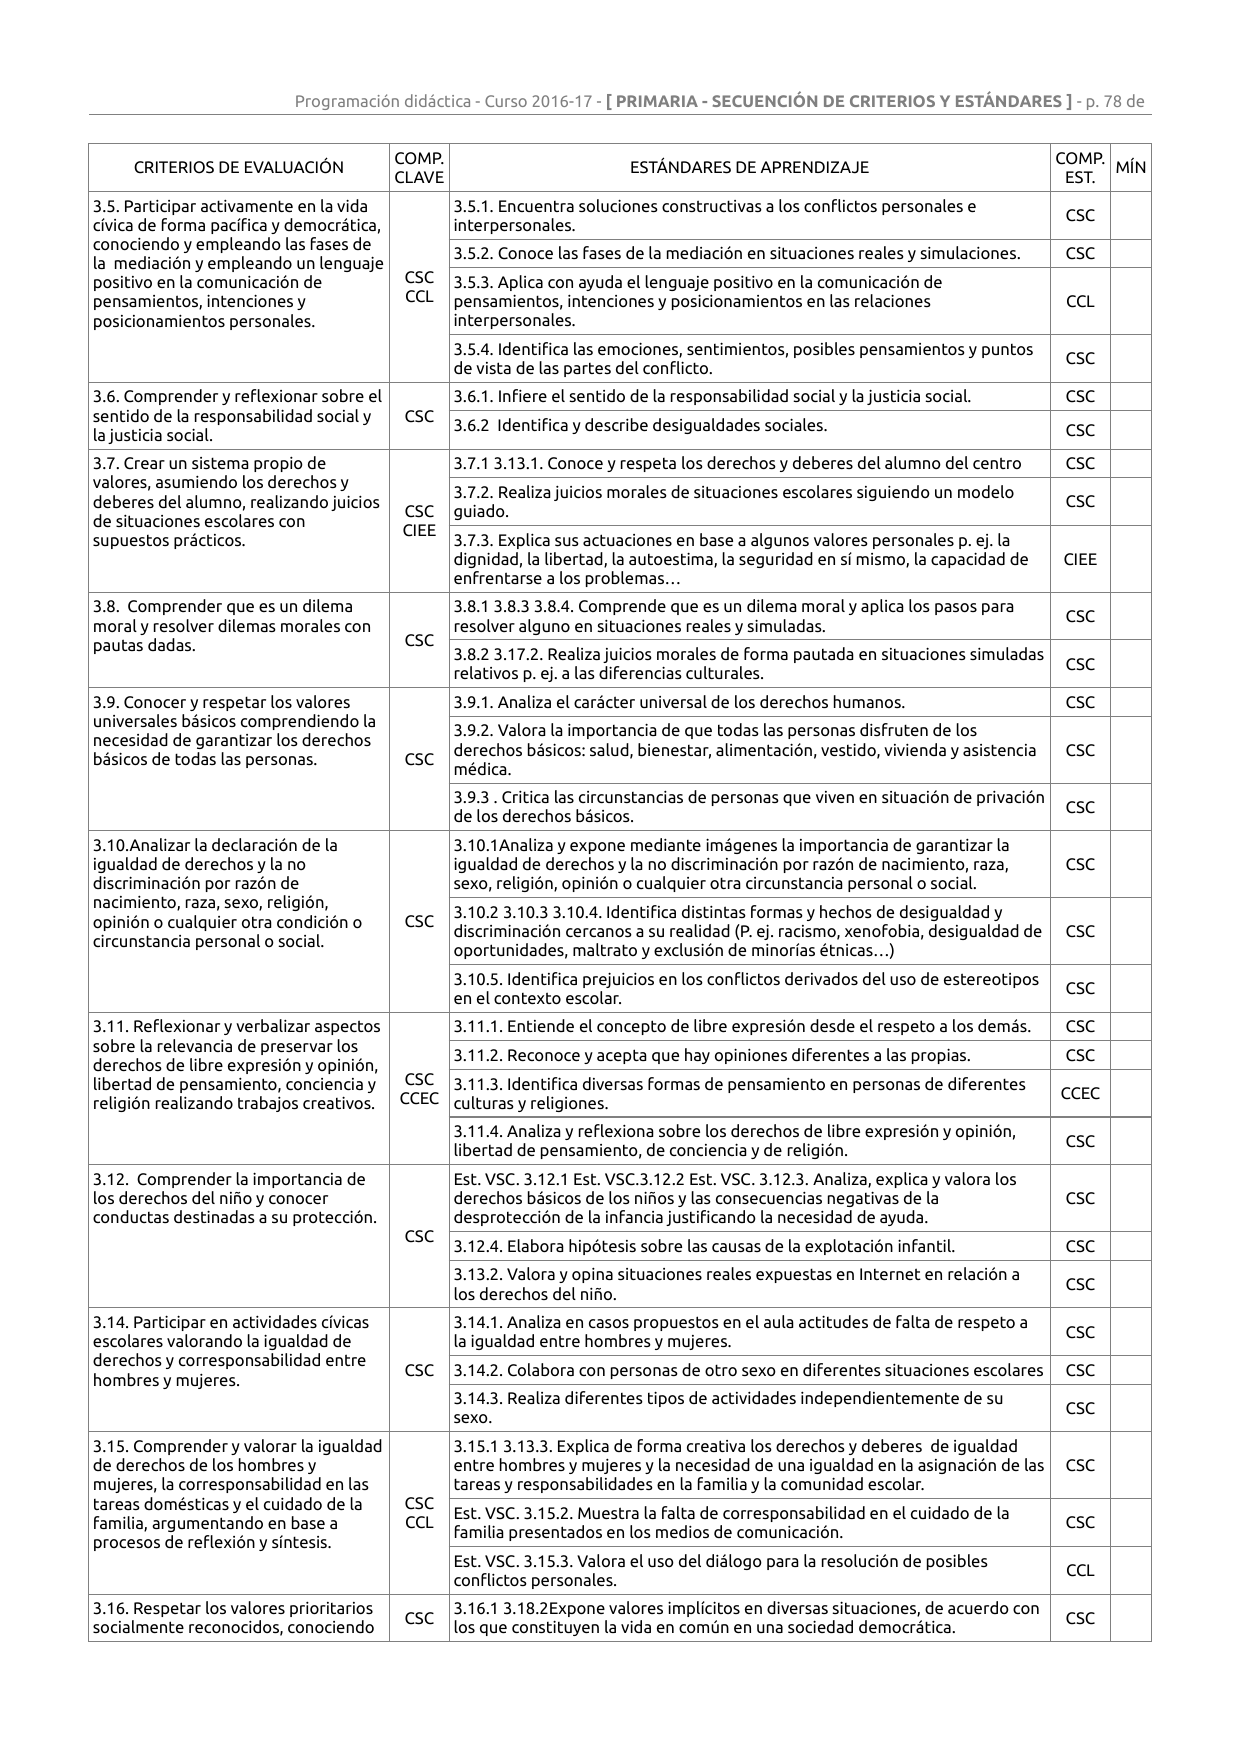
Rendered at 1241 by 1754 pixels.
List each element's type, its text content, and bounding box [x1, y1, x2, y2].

table_cell CSC [1051, 831, 1110, 897]
table_cell 3.5. Participar activamente en la vida cívica de forma pacífica y democrática, conociendo y empleando las fases de la mediación y empleando un lenguaje positivo en la comunicación de pensamientos, intenciones y posicionamientos personales. [89, 192, 389, 382]
table_cell CSC [1051, 1432, 1110, 1498]
table_cell CSC [1051, 688, 1110, 716]
table_cell CSC [390, 831, 449, 1012]
table_cell [1111, 1041, 1151, 1069]
table_cell CSC [1051, 1308, 1110, 1355]
table_cell [1111, 1356, 1151, 1383]
table_cell [1111, 640, 1151, 687]
table_cell 3.15. Comprender y valorar la igualdad de derechos de los hombres y mujeres, la corresponsabilidad en las tareas domésticas y el cuidado de la familia, argumentando en base a procesos de reflexión y síntesis. [89, 1432, 389, 1593]
table_cell 3.5.3. Aplica con ayuda el lenguaje positivo en la comunicación de pensamientos, intenciones y posicionamientos en las relaciones interpersonales. [450, 268, 1050, 334]
table_cell [1111, 593, 1151, 639]
table_cell [1111, 383, 1151, 410]
table_cell [1111, 831, 1151, 897]
table_cell [1111, 1013, 1151, 1040]
table_cell 3.6. Comprender y reflexionar sobre el sentido de la responsabilidad social y la justicia social. [89, 383, 389, 448]
table_cell CSC CIEE [390, 450, 449, 592]
table_cell CSC [390, 1308, 449, 1431]
table_cell CSC [1051, 593, 1110, 639]
table_cell [1111, 688, 1151, 716]
table_cell CSC [1051, 1261, 1110, 1307]
table_cell [1111, 784, 1151, 830]
table_cell [1111, 526, 1151, 592]
table_cell CSC [1051, 1041, 1110, 1069]
table_cell Est. VSC. 3.12.1 Est. VSC.3.12.2 Est. VSC. 3.12.3. Analiza, explica y valora los derechos básicos de los niños y las consecuencias negativas de la desprotección de la infancia justificando la necesidad de ayuda. [450, 1165, 1050, 1231]
table_cell CSC [1051, 411, 1110, 448]
table_header COMP. EST. [1051, 144, 1110, 191]
table_cell [1111, 1308, 1151, 1355]
table_cell CSC [1051, 784, 1110, 830]
table_cell CIEE [1051, 526, 1110, 592]
table_cell CSC [1051, 478, 1110, 525]
table_cell 3.11.1. Entiende el concepto de libre expresión desde el respeto a los demás. [450, 1013, 1050, 1040]
table_cell CSC [1051, 717, 1110, 782]
table_cell 3.9.3 . Critica las circunstancias de personas que viven en situación de privación de los derechos básicos. [450, 784, 1050, 830]
table_cell [1111, 1595, 1151, 1641]
table_cell CSC [1051, 1232, 1110, 1259]
table_cell 3.12. Comprender la importancia de los derechos del niño y conocer conductas destinadas a su protección. [89, 1165, 389, 1307]
table_cell 3.7.3. Explica sus actuaciones en base a algunos valores personales p. ej. la dignidad, la libertad, la autoestima, la seguridad en sí mismo, la capacidad de enfrentarse a los problemas… [450, 526, 1050, 592]
table_cell 3.11.3. Identifica diversas formas de pensamiento en personas de diferentes culturas y religiones. [450, 1070, 1050, 1116]
table_cell 3.14.2. Colabora con personas de otro sexo en diferentes situaciones escolares [450, 1356, 1050, 1383]
table_cell [1111, 411, 1151, 448]
table_cell CSC [1051, 335, 1110, 382]
table_cell 3.12.4. Elabora hipótesis sobre las causas de la explotación infantil. [450, 1232, 1050, 1259]
table_cell 3.8. Comprender que es un dilema moral y resolver dilemas morales con pautas dadas. [89, 593, 389, 687]
table_cell [1111, 898, 1151, 964]
table_cell 3.5.4. Identifica las emociones, sentimientos, posibles pensamientos y puntos de vista de las partes del conflicto. [450, 335, 1050, 382]
table_cell 3.11. Reflexionar y verbalizar aspectos sobre la relevancia de preservar los derechos de libre expresión y opinión, libertad de pensamiento, conciencia y religión realizando trabajos creativos. [89, 1013, 389, 1164]
table_cell 3.16. Respetar los valores prioritarios socialmente reconocidos, conociendo [89, 1595, 389, 1641]
table_cell 3.15.1 3.13.3. Explica de forma creativa los derechos y deberes de igualdad entre hombres y mujeres y la necesidad de una igualdad en la asignación de las tareas y responsabilidades en la familia y la comunidad escolar. [450, 1432, 1050, 1498]
table_cell CSC [1051, 383, 1110, 410]
table_cell CSC [1051, 1013, 1110, 1040]
table_cell 3.6.1. Infiere el sentido de la responsabilidad social y la justicia social. [450, 383, 1050, 410]
table_cell CSC [390, 688, 449, 830]
table_cell [1111, 965, 1151, 1012]
table_cell [1111, 1261, 1151, 1307]
table_cell 3.11.2. Reconoce y acepta que hay opiniones diferentes a las propias. [450, 1041, 1050, 1069]
table_cell CSC [1051, 640, 1110, 687]
table_cell 3.7.2. Realiza juicios morales de situaciones escolares siguiendo un modelo guiado. [450, 478, 1050, 525]
table_cell 3.10.1Analiza y expone mediante imágenes la importancia de garantizar la igualdad de derechos y la no discriminación por razón de nacimiento, raza, sexo, religión, opinión o cualquier otra circunstancia personal o social. [450, 831, 1050, 897]
table_cell CSC [390, 1165, 449, 1307]
table_cell CSC [1051, 240, 1110, 267]
table_cell CSC [1051, 192, 1110, 238]
table_cell 3.5.2. Conoce las fases de la mediación en situaciones reales y simulaciones. [450, 240, 1050, 267]
table_cell CSC [1051, 450, 1110, 477]
table_header COMP. CLAVE [390, 144, 449, 191]
table_cell CSC CCL [390, 192, 449, 382]
table_cell CSC [1051, 965, 1110, 1012]
table_cell 3.8.1 3.8.3 3.8.4. Comprende que es un dilema moral y aplica los pasos para resolver alguno en situaciones reales y simuladas. [450, 593, 1050, 639]
table_cell [1111, 1432, 1151, 1498]
table_cell 3.13.2. Valora y opina situaciones reales expuestas en Internet en relación a los derechos del niño. [450, 1261, 1050, 1307]
table_cell [1111, 717, 1151, 782]
table_cell 3.8.2 3.17.2. Realiza juicios morales de forma pautada en situaciones simuladas relativos p. ej. a las diferencias culturales. [450, 640, 1050, 687]
table_cell [1111, 1118, 1151, 1164]
table_cell [1111, 1232, 1151, 1259]
table_cell CSC CCL [390, 1432, 449, 1593]
table_cell 3.14.1. Analiza en casos propuestos en el aula actitudes de falta de respeto a la igualdad entre hombres y mujeres. [450, 1308, 1050, 1355]
table_cell [1111, 335, 1151, 382]
table_header CRITERIOS DE EVALUACIÓN [89, 144, 389, 191]
table_cell [1111, 268, 1151, 334]
table_cell [1111, 1165, 1151, 1231]
table_cell [1111, 450, 1151, 477]
table_cell 3.16.1 3.18.2Expone valores implícitos en diversas situaciones, de acuerdo con los que constituyen la vida en común en una sociedad democrática. [450, 1595, 1050, 1641]
table_cell Est. VSC. 3.15.2. Muestra la falta de corresponsabilidad en el cuidado de la familia presentados en los medios de comunicación. [450, 1499, 1050, 1546]
table_cell 3.9.2. Valora la importancia de que todas las personas disfruten de los derechos básicos: salud, bienestar, alimentación, vestido, vivienda y asistencia médica. [450, 717, 1050, 782]
table_header ESTÁNDARES DE APRENDIZAJE [450, 144, 1050, 191]
table_cell [1111, 478, 1151, 525]
table_cell CSC [390, 1595, 449, 1641]
table_cell Est. VSC. 3.15.3. Valora el uso del diálogo para la resolución de posibles conflictos personales. [450, 1547, 1050, 1593]
table_cell 3.10.Analizar la declaración de la igualdad de derechos y la no discriminación por razón de nacimiento, raza, sexo, religión, opinión o cualquier otra condición o circunstancia personal o social. [89, 831, 389, 1012]
table_cell 3.11.4. Analiza y reflexiona sobre los derechos de libre expresión y opinión, libertad de pensamiento, de conciencia y de religión. [450, 1118, 1050, 1164]
table_cell CSC [1051, 1385, 1110, 1431]
table_cell 3.10.5. Identifica prejuicios en los conflictos derivados del uso de estereotipos en el contexto escolar. [450, 965, 1050, 1012]
table_cell [1111, 1070, 1151, 1116]
table_cell 3.14. Participar en actividades cívicas escolares valorando la igualdad de derechos y corresponsabilidad entre hombres y mujeres. [89, 1308, 389, 1431]
table_cell 3.7.1 3.13.1. Conoce y respeta los derechos y deberes del alumno del centro [450, 450, 1050, 477]
table_cell [1111, 240, 1151, 267]
table_header MÍN [1111, 144, 1151, 191]
table_cell CSC CCEC [390, 1013, 449, 1164]
table_cell CSC [1051, 1118, 1110, 1164]
table_cell [1111, 192, 1151, 238]
table_cell CCL [1051, 268, 1110, 334]
table_cell CSC [1051, 1499, 1110, 1546]
table_cell 3.14.3. Realiza diferentes tipos de actividades independientemente de su sexo. [450, 1385, 1050, 1431]
table_cell CSC [1051, 1165, 1110, 1231]
table_cell [1111, 1547, 1151, 1593]
table_cell CCL [1051, 1547, 1110, 1593]
table_cell CSC [390, 593, 449, 687]
table_cell 3.7. Crear un sistema propio de valores, asumiendo los derechos y deberes del alumno, realizando juicios de situaciones escolares con supuestos prácticos. [89, 450, 389, 592]
table_cell CCEC [1051, 1070, 1110, 1116]
table_cell CSC [1051, 1356, 1110, 1383]
table_cell [1111, 1499, 1151, 1546]
table_cell [1111, 1385, 1151, 1431]
table_cell CSC [390, 383, 449, 448]
table_cell 3.6.2 Identifica y describe desigualdades sociales. [450, 411, 1050, 448]
table_cell 3.9. Conocer y respetar los valores universales básicos comprendiendo la necesidad de garantizar los derechos básicos de todas las personas. [89, 688, 389, 830]
table_cell CSC [1051, 898, 1110, 964]
table_cell 3.10.2 3.10.3 3.10.4. Identifica distintas formas y hechos de desigualdad y discriminación cercanos a su realidad (P. ej. racismo, xenofobia, desigualdad de oportunidades, maltrato y exclusión de minorías étnicas…) [450, 898, 1050, 964]
table_cell 3.9.1. Analiza el carácter universal de los derechos humanos. [450, 688, 1050, 716]
table_cell 3.5.1. Encuentra soluciones constructivas a los conflictos personales e interpersonales. [450, 192, 1050, 238]
table_cell CSC [1051, 1595, 1110, 1641]
